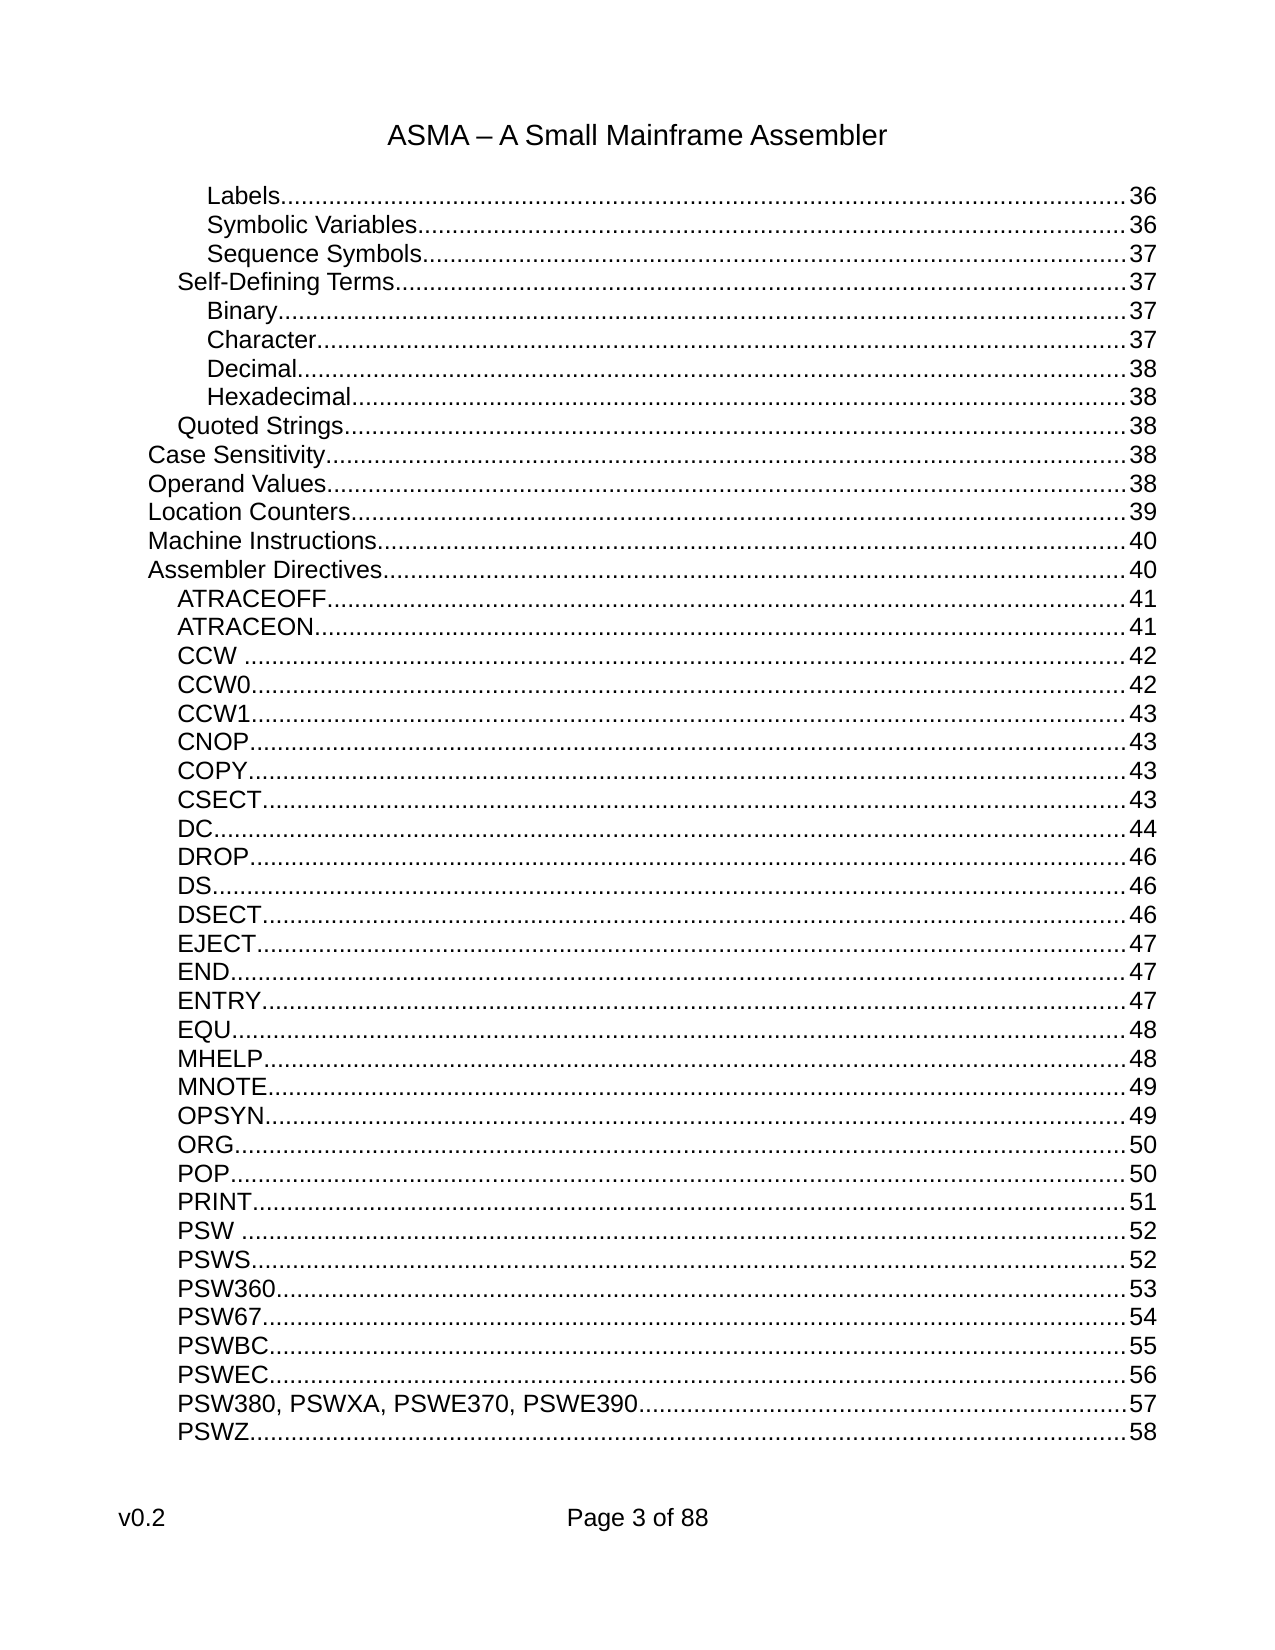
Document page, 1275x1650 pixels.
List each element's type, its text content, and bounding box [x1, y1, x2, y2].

text MHELP 48 [177, 1044, 1157, 1072]
text CNOP 43 [177, 727, 1157, 756]
text ATRACEON 41 [177, 612, 1157, 641]
text Location Counters 39 [148, 497, 1157, 526]
text PSW67 54 [177, 1302, 1157, 1331]
text Sequence Symbols 37 [207, 239, 1157, 267]
text DSECT 46 [177, 900, 1157, 929]
text EQU 48 [177, 1015, 1157, 1044]
text PRINT 51 [177, 1187, 1157, 1216]
text PSWEC 56 [177, 1360, 1157, 1389]
text CSECT 43 [177, 785, 1157, 814]
text MNOTE 49 [177, 1072, 1157, 1101]
text Character 37 [207, 325, 1157, 354]
text END 47 [177, 957, 1157, 986]
text Operand Values 38 [148, 469, 1157, 497]
text OPSYN 49 [177, 1101, 1157, 1130]
text Case Sensitivity 38 [148, 440, 1157, 469]
text PSW360 53 [177, 1274, 1157, 1302]
text PSWZ 58 [177, 1417, 1157, 1446]
text COPY 43 [177, 756, 1157, 785]
text Machine Instructions 40 [148, 526, 1157, 555]
text PSW 52 [177, 1216, 1157, 1245]
text POP 50 [177, 1159, 1157, 1187]
text ORG 50 [177, 1130, 1157, 1159]
text Binary 37 [207, 296, 1157, 325]
text PSWS 52 [177, 1245, 1157, 1274]
text Quoted Strings 38 [177, 411, 1157, 440]
text DROP 46 [177, 842, 1157, 871]
text Symbolic Variables 36 [207, 210, 1157, 239]
text CCW0 42 [177, 670, 1157, 699]
text EJECT 47 [177, 929, 1157, 957]
text Labels 36 [207, 181, 1157, 210]
text DS 46 [177, 871, 1157, 900]
text ATRACEOFF 41 [177, 584, 1157, 612]
text PSWBC 55 [177, 1331, 1157, 1360]
text Hexadecimal 38 [207, 382, 1157, 411]
text ENTRY 47 [177, 986, 1157, 1015]
text CCW1 43 [177, 699, 1157, 727]
text Assembler Directives 40 [148, 555, 1157, 584]
text Decimal 38 [207, 354, 1157, 382]
text Self-Defining Terms 37 [177, 267, 1157, 296]
text DC 44 [177, 814, 1157, 842]
text CCW 42 [177, 641, 1157, 670]
text PSW380, PSWXA, PSWE370, PSWE390 57 [177, 1389, 1157, 1417]
